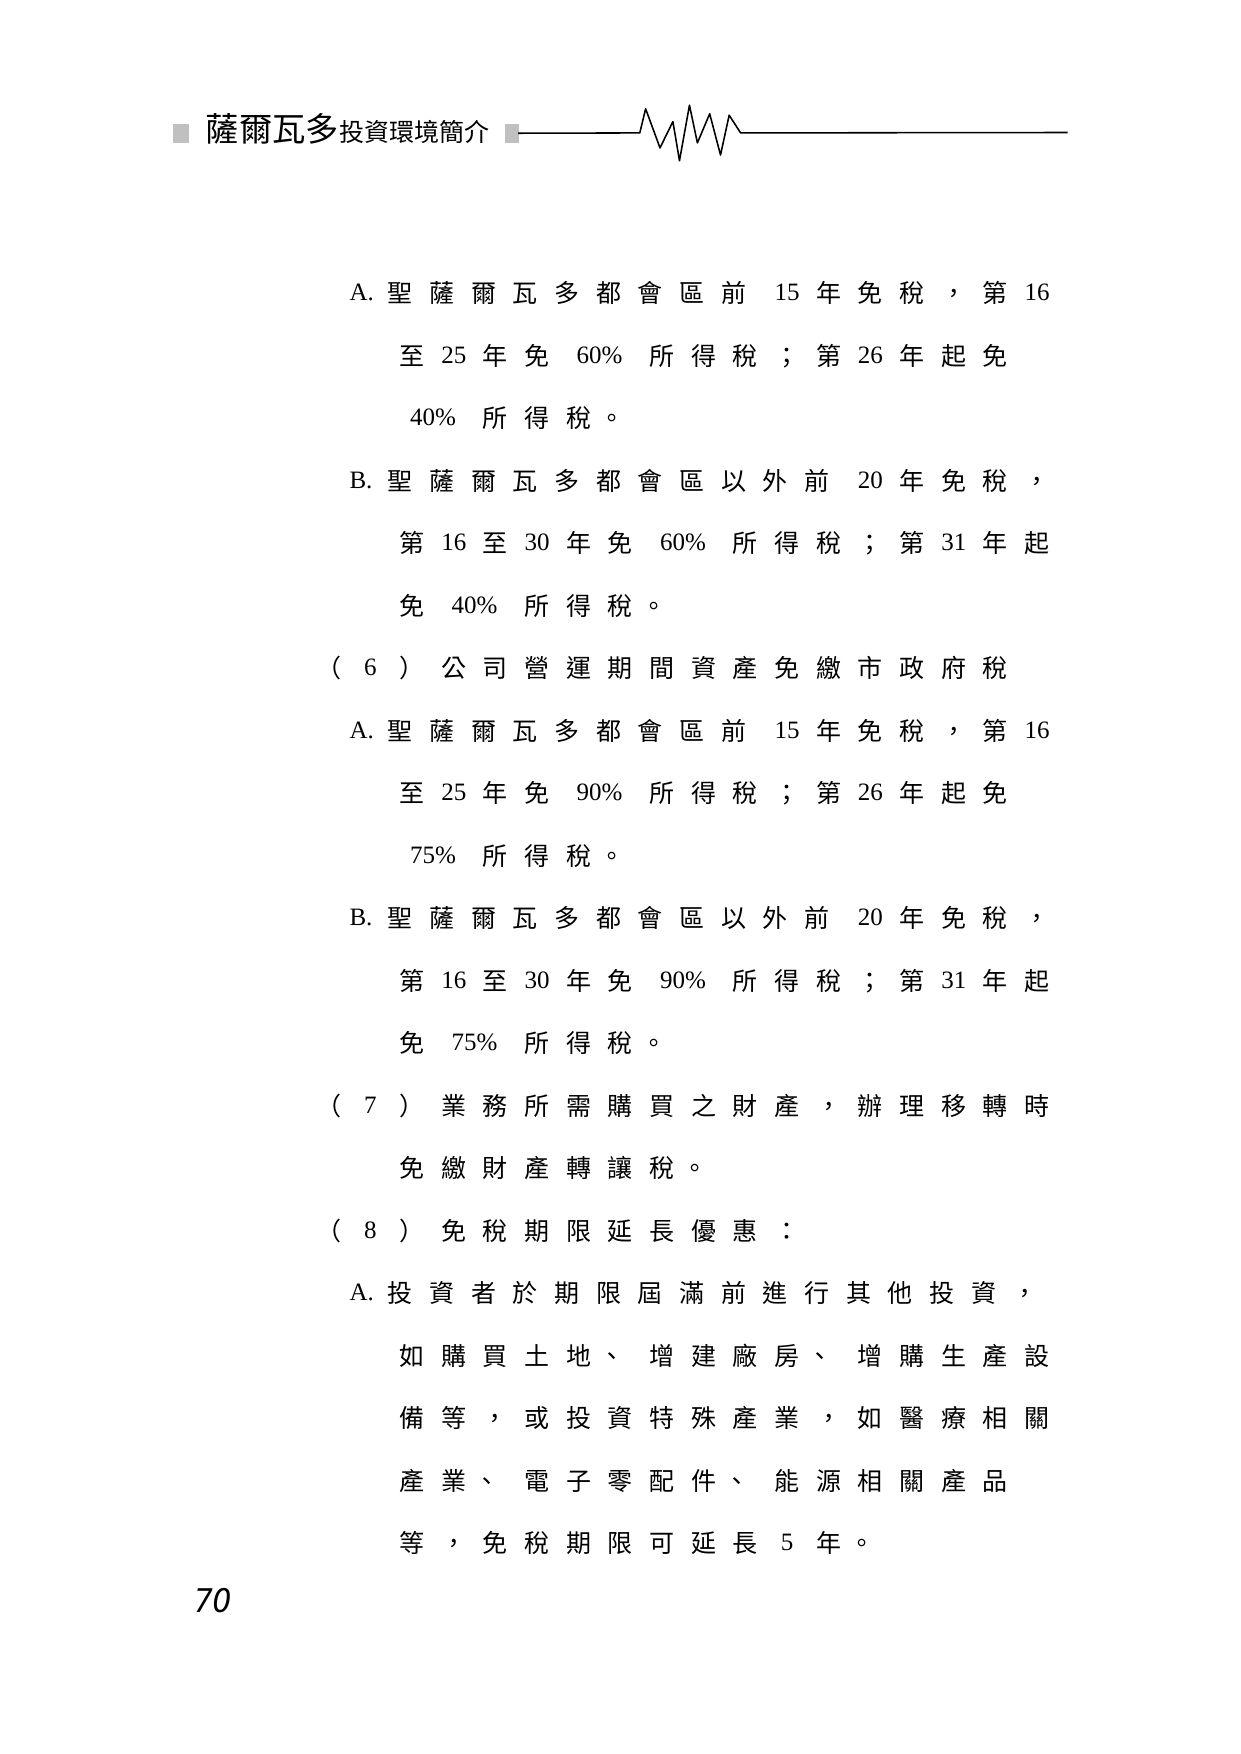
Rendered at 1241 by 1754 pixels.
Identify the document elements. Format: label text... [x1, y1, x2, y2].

text A. 聖薩爾瓦多都會區前15年免稅，第16至25年免90%所得稅；第26年起免75%所得稅。 [342, 688, 1058, 875]
text A. 聖薩爾瓦多都會區前15年免稅，第16至25年免60%所得稅；第26年起免40%所得稅。 [342, 250, 1058, 438]
text （6）公司營運期間資產免繳市政府稅 [306, 625, 1058, 688]
text （8）免稅期限延長優惠： [306, 1188, 1058, 1250]
text B. 聖薩爾瓦多都會區以外前20年免稅，第16至30年免90%所得稅；第31年起免75%所得稅。 [342, 875, 1058, 1063]
text （7）業務所需購買之財產，辦理移轉時免繳財產轉讓稅。 [306, 1063, 1058, 1188]
text B. 聖薩爾瓦多都會區以外前20年免稅，第16至30年免60%所得稅；第31年起免40%所得稅。 [342, 438, 1058, 625]
text A. 投資者於期限屆滿前進行其他投資，如購買土地、增建廠房、增購生產設備等，或投資特殊產業，如醫療相關產業、電子零配件、能源相關產品等，免稅期限可延長5年。 [342, 1250, 1058, 1563]
